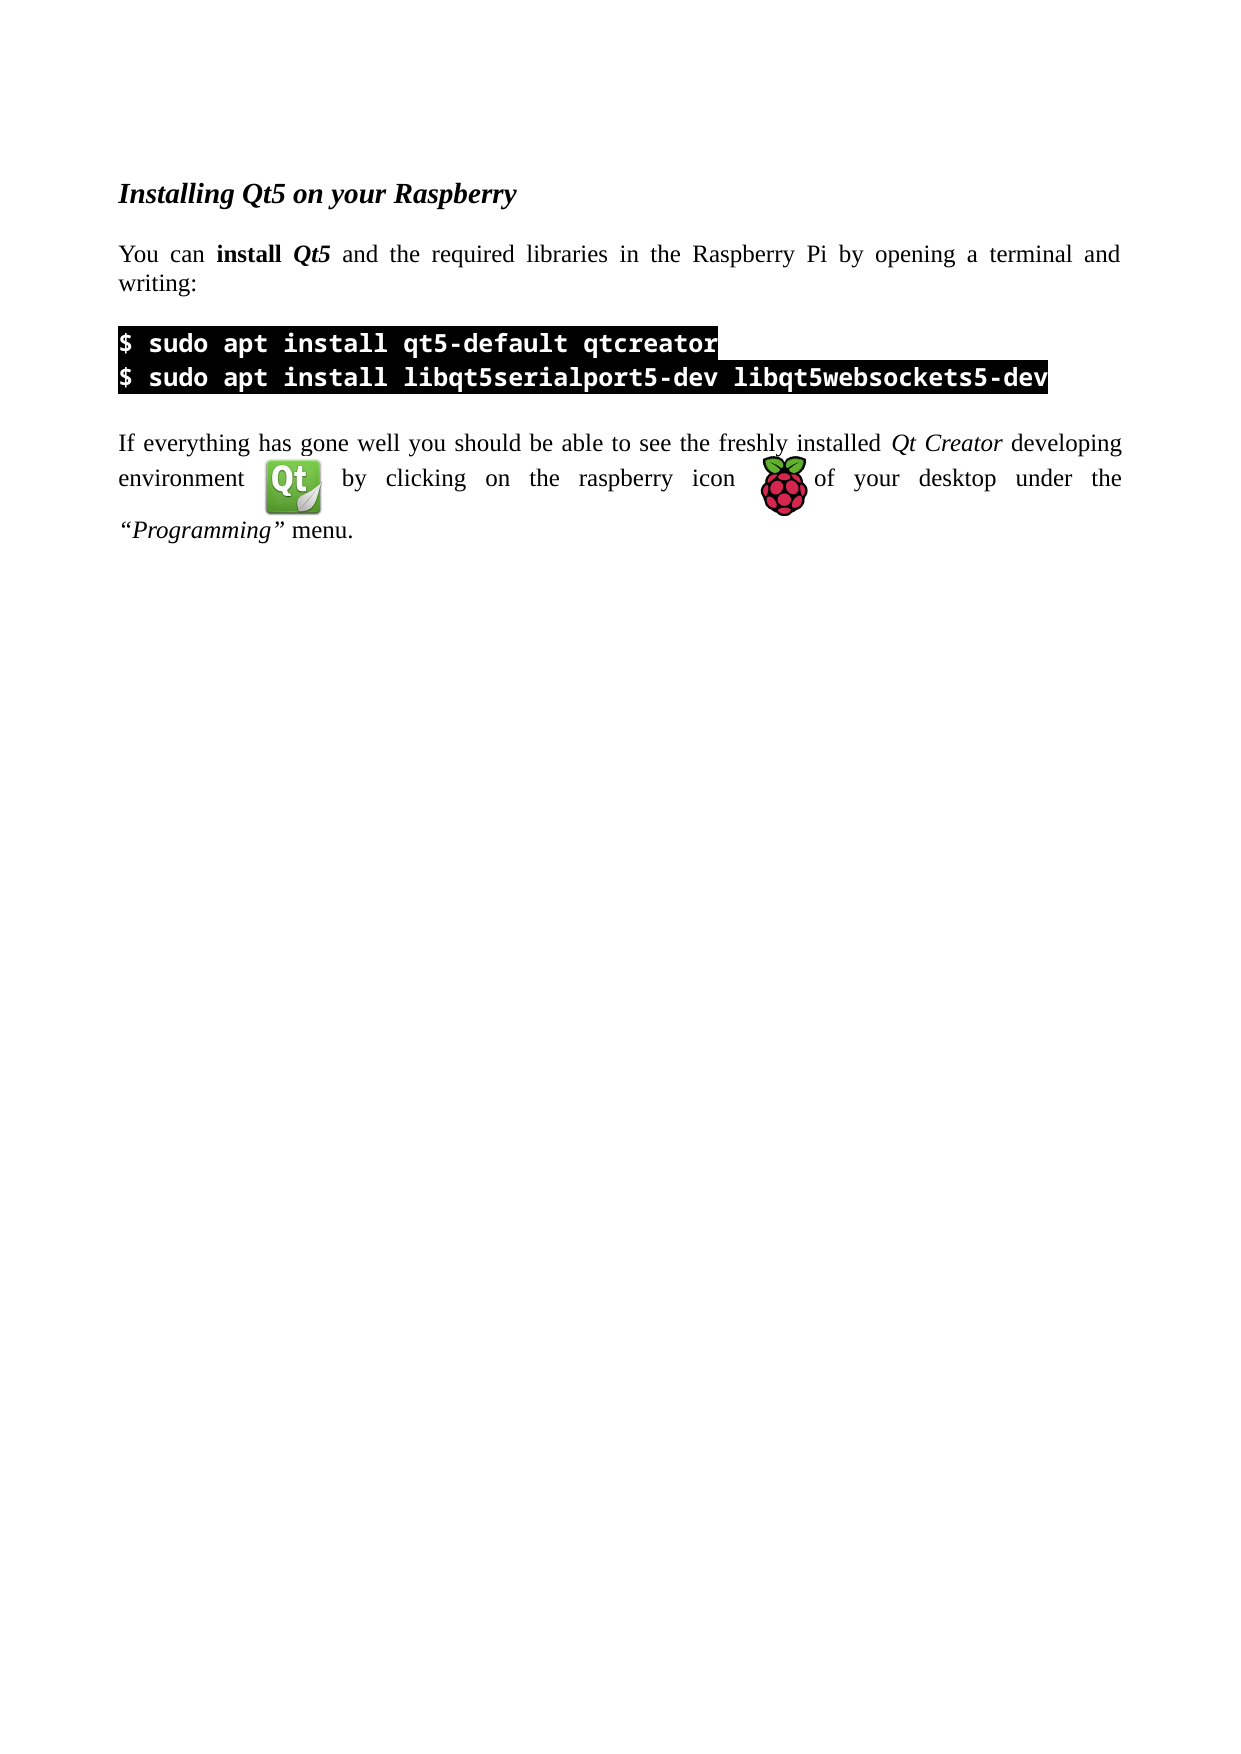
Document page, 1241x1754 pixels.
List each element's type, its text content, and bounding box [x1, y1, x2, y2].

text $ sudo apt install libqt5serialport5-dev libqt5websockets5-dev [118, 360, 1122, 394]
text You can install Qt5 and the required libraries in the Raspberry Pi by opening a terminal and writing: [118, 239, 1122, 297]
picture [263, 456, 323, 516]
text Installing Qt5 on your Raspberry [118, 176, 1122, 210]
picture [754, 456, 814, 516]
text $ sudo apt install qt5-default qtcreator [118, 326, 1122, 360]
text If everything has gone well you should be able to see the freshly installed Qt Creator developing environment by clicking on the raspberry icon of your desktop under the “Programming” menu. [118, 428, 1122, 544]
